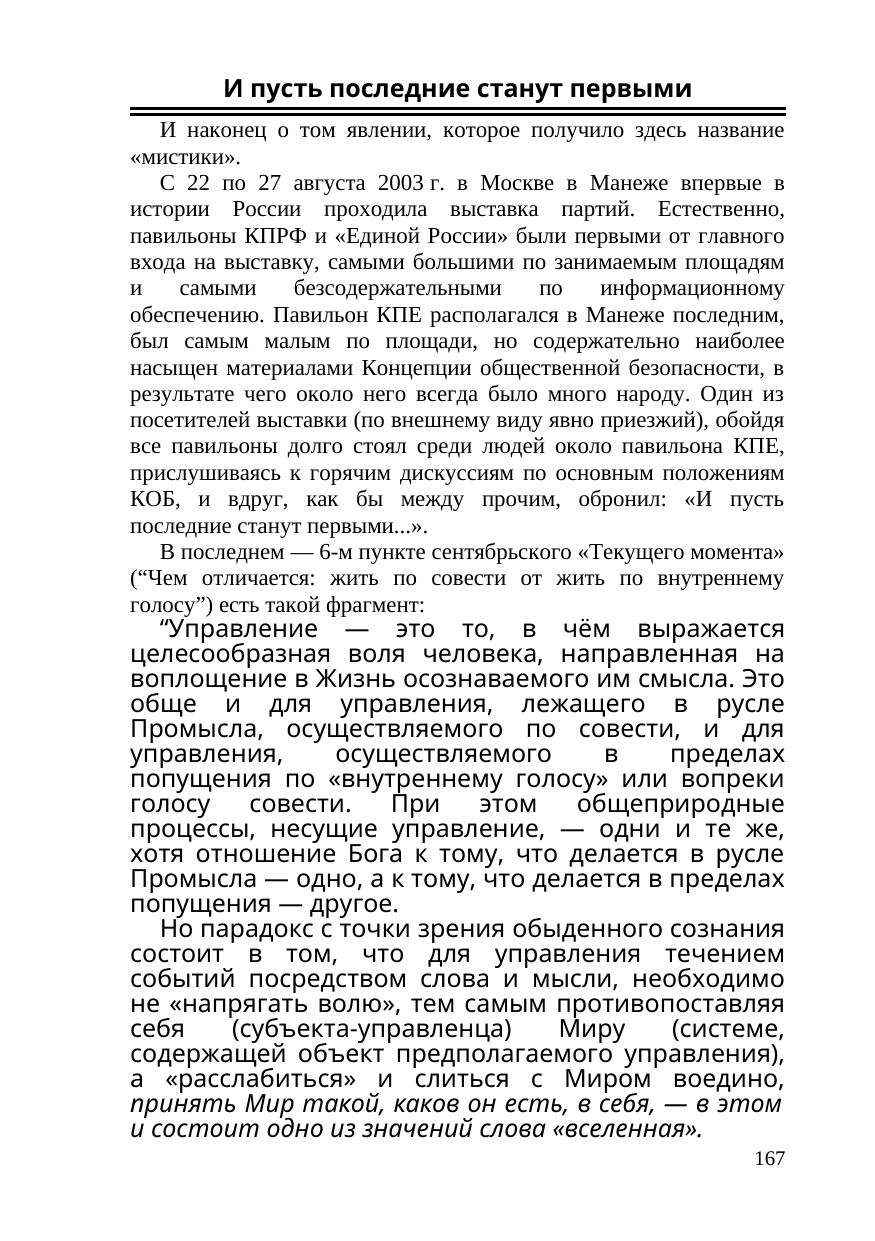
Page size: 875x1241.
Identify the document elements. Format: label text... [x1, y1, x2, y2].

text Но парадокс с точки зрения обыденного сознания состоит в том, что для управления течением событий посредством слова и мысли, необходимо не «напрягать волю», тем самым противопоставляя себя (субъекта-управленца) Миру (системе, содержащей объект предполагаемого управления), а «расслабиться» и слиться с Миром воедино, принять Мир такой, каков он есть, в себя, — в этом и состоит одно из значений слова «вселенная». [130, 917, 786, 1142]
text “Управление — это то, в чём выражается целесообразная воля человека, направленная на воплощение в Жизнь осознаваемого им смысла. Это обще и для управления, лежащего в русле Промысла, осуществляемого по совести, и для управления, осуществляемого в пределах попущения по «внутреннему голосу» или вопреки голосу совести. При этом общеприродные процессы, несущие управление, — одни и те же, хотя отношение Бога к тому, что делается в русле Промысла — одно, а к тому, что делается в пределах попущения — другое. [130, 617, 786, 917]
text И наконец о том явлении, которое получило здесь название «мистики». [130, 116, 786, 169]
text С 22 по 27 августа 2003 г. в Москве в Манеже впервые в истории России проходила выставка партий. Естественно, павильоны КПРФ и «Единой России» были первыми от главного входа на выставку, самыми большими по занимаемым площадям и самыми безсодержательными по информационному обеспечению. Павильон КПЕ располагался в Манеже последним, был самым малым по площади, но содержательно наиболее насыщен материалами Концепции общественной безопасности, в результате чего около него всегда было много народу. Один из посетителей выставки (по внешнему виду явно приезжий), обойдя все павильоны долго стоял среди людей около павильона КПЕ, прислушиваясь к горячим дискуссиям по основным положениям КОБ, и вдруг, как бы между прочим, обронил: «И пусть последние станут первыми...». [130, 169, 786, 538]
text В последнем — 6-м пункте сентябрьского «Текущего момента» (“Чем отличается: жить по совести от жить по внутреннему голосу”) есть такой фрагмент: [130, 538, 786, 617]
